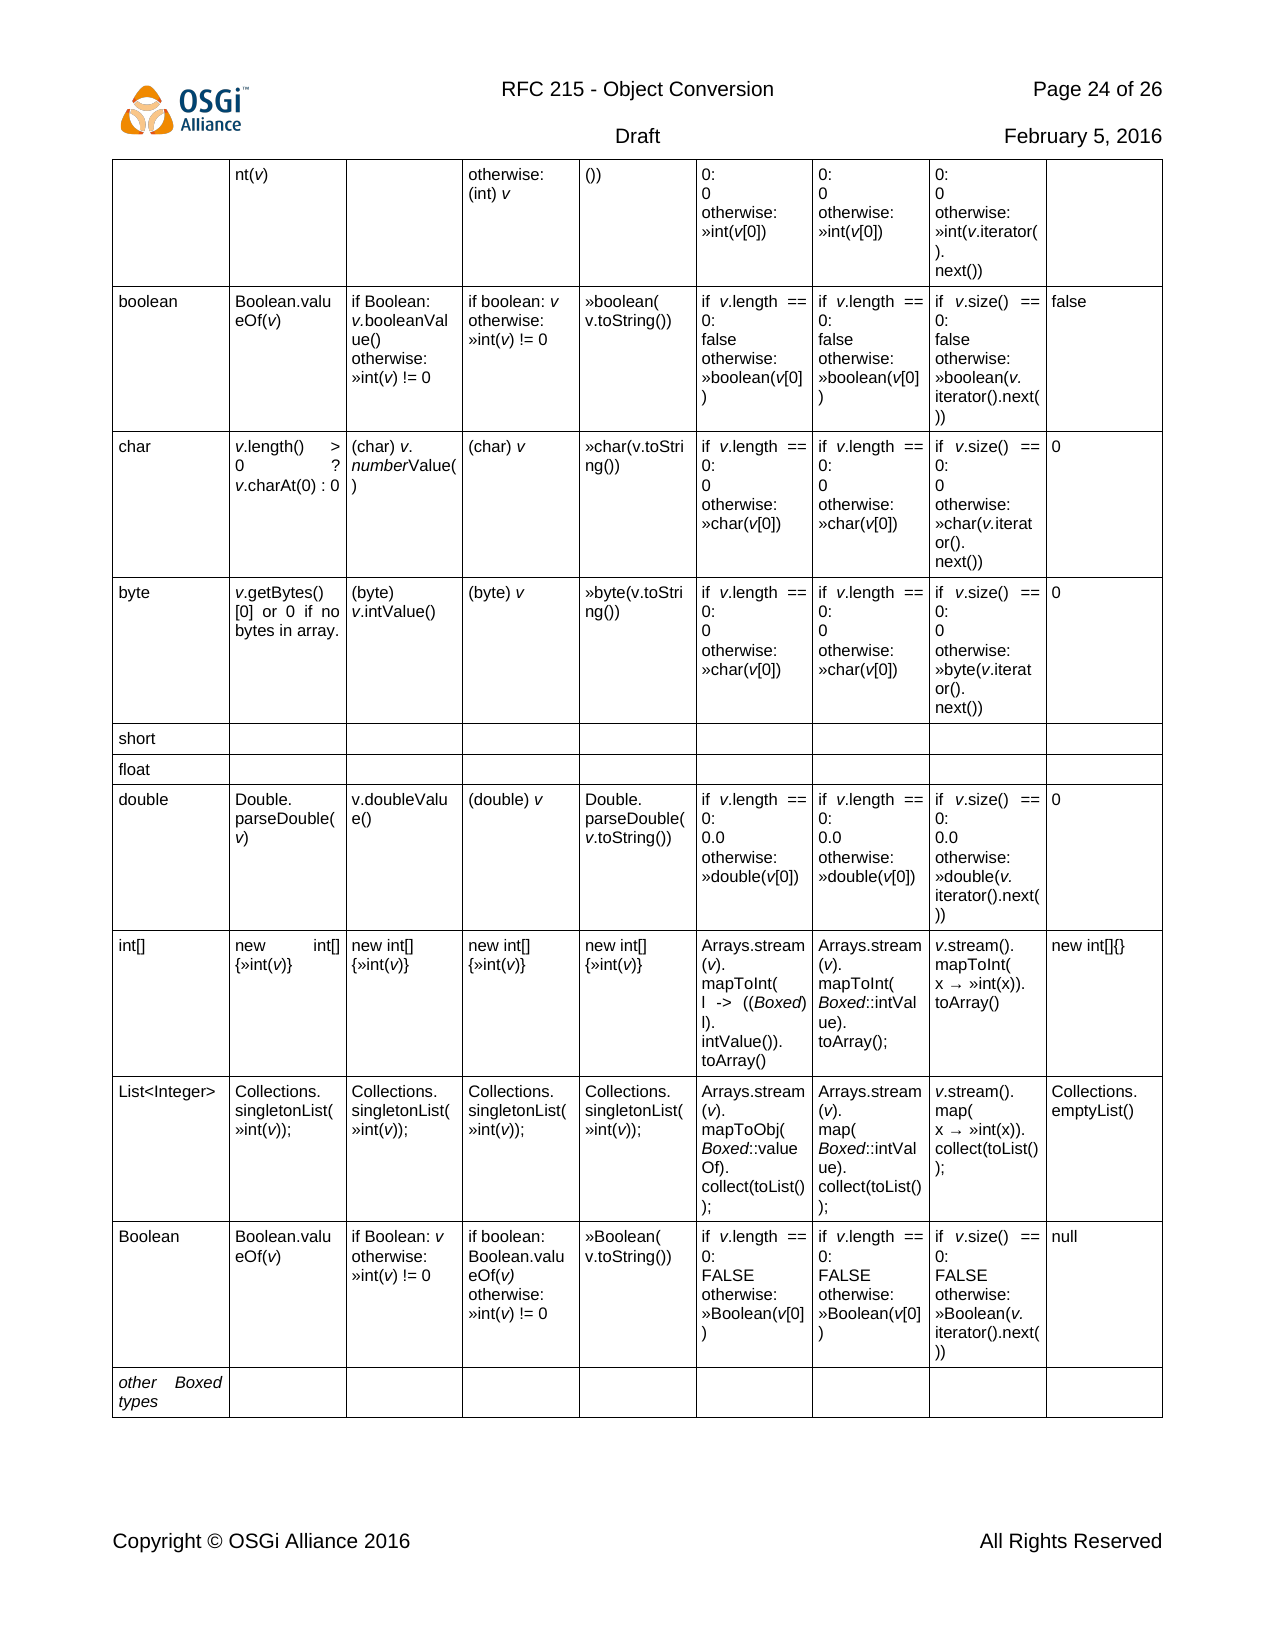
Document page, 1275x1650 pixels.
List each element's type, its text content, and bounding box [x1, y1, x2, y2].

table_cell [463, 1368, 579, 1417]
table_cell [580, 755, 696, 784]
table_cell Double. parseDouble(v) [230, 785, 346, 930]
table_cell (char) v [463, 432, 579, 577]
table_cell Collections. singletonList( »int(v)); [347, 1077, 462, 1221]
table_cell nt(v) [230, 160, 346, 286]
table_cell [930, 724, 1046, 753]
table_cell if Boolean: v.booleanValue() otherwise: »int(v) != 0 [347, 287, 462, 431]
table_cell if v.size() == 0: 0 otherwise: »char(v.iterator(). next()) [930, 432, 1046, 577]
table_cell [930, 755, 1046, 784]
table_cell if v.length == 0: FALSE otherwise: »Boolean(v[0]) [697, 1222, 812, 1367]
table_cell [230, 755, 346, 784]
table_cell if v.length == 0: 0 otherwise: »char(v[0]) [697, 578, 812, 723]
table_cell Boolean.valueOf(v) [230, 287, 346, 431]
picture [113, 78, 257, 142]
table_cell [930, 1368, 1046, 1417]
table_cell if v.size() == 0: false otherwise: »boolean(v. iterator().next()) [930, 287, 1046, 431]
table_cell [347, 160, 462, 286]
table_cell v.length() > 0 ? v.charAt(0) : 0 [230, 432, 346, 577]
table_cell 0: 0 otherwise: »int(v[0]) [697, 160, 812, 286]
table_cell if v.length == 0: 0.0 otherwise: »double(v[0]) [813, 785, 929, 930]
table_cell if boolean: v otherwise: »int(v) != 0 [463, 287, 579, 431]
table_cell [463, 755, 579, 784]
table_cell Boolean [113, 1222, 229, 1367]
table_cell Boolean.valueOf(v) [230, 1222, 346, 1367]
table_cell Arrays.stream(v). mapToObj( Boxed::valueOf). collect(toList()); [697, 1077, 812, 1221]
table_cell new int[]{} [1047, 931, 1162, 1076]
table_cell 0: 0 otherwise: »int(v[0]) [813, 160, 929, 286]
table_cell if boolean: Boolean.valueOf(v) otherwise: »int(v) != 0 [463, 1222, 579, 1367]
table_cell boolean [113, 287, 229, 431]
table_cell new int[] {»int(v)} [347, 931, 462, 1076]
table_cell [230, 1368, 346, 1417]
table_cell [347, 1368, 462, 1417]
table_cell new int[] {»int(v)} [580, 931, 696, 1076]
table_cell if v.length == 0: 0.0 otherwise: »double(v[0]) [697, 785, 812, 930]
table_cell 0 [1047, 578, 1162, 723]
table_cell »boolean( v.toString()) [580, 287, 696, 431]
table_cell v.getBytes()[0] or 0 if no bytes in array. [230, 578, 346, 723]
table_cell if v.length == 0: 0 otherwise: »char(v[0]) [813, 432, 929, 577]
table_cell Arrays.stream(v). mapToInt( l -> ((Boxed) l). intValue()). toArray() [697, 931, 812, 1076]
table_cell null [1047, 1222, 1162, 1367]
table_cell char [113, 432, 229, 577]
table_cell [697, 755, 812, 784]
table_cell if v.length == 0: false otherwise: »boolean(v[0]) [813, 287, 929, 431]
table_cell [1047, 160, 1162, 286]
table_cell 0 [1047, 785, 1162, 930]
table_cell (byte) v.intValue() [347, 578, 462, 723]
table_cell v.stream(). map( x → »int(x)). collect(toList()); [930, 1077, 1046, 1221]
table_cell »Boolean( v.toString()) [580, 1222, 696, 1367]
table_cell if v.length == 0: 0 otherwise: »char(v[0]) [697, 432, 812, 577]
table_cell [230, 724, 346, 753]
table_cell [697, 724, 812, 753]
table_cell Collections. singletonList( »int(v)); [463, 1077, 579, 1221]
table_cell new int[] {»int(v)} [463, 931, 579, 1076]
table_cell if v.size() == 0: 0 otherwise: »byte(v.iterator(). next()) [930, 578, 1046, 723]
table_cell otherwise: (int) v [463, 160, 579, 286]
table_cell »char(v.toString()) [580, 432, 696, 577]
table_cell v.doubleValue() [347, 785, 462, 930]
table_cell [813, 1368, 929, 1417]
table_cell [113, 160, 229, 286]
table_cell (double) v [463, 785, 579, 930]
table_cell if Boolean: v otherwise: »int(v) != 0 [347, 1222, 462, 1367]
table_cell Collections. emptyList() [1047, 1077, 1162, 1221]
table_cell Arrays.stream(v). mapToInt( Boxed::intValue). toArray(); [813, 931, 929, 1076]
table_cell if v.size() == 0: 0.0 otherwise: »double(v. iterator().next()) [930, 785, 1046, 930]
table_cell byte [113, 578, 229, 723]
table_cell [1047, 1368, 1162, 1417]
table_cell false [1047, 287, 1162, 431]
table_cell [347, 724, 462, 753]
table_cell double [113, 785, 229, 930]
table_cell [463, 724, 579, 753]
table_cell Collections. singletonList( »int(v)); [230, 1077, 346, 1221]
table_cell ()) [580, 160, 696, 286]
table_cell if v.size() == 0: FALSE otherwise: »Boolean(v. iterator().next()) [930, 1222, 1046, 1367]
table_cell [813, 724, 929, 753]
table_cell [347, 755, 462, 784]
table_cell [580, 724, 696, 753]
table_cell other Boxed types [113, 1368, 229, 1417]
table_cell [697, 1368, 812, 1417]
table_cell [580, 1368, 696, 1417]
table_cell Double. parseDouble( v.toString()) [580, 785, 696, 930]
table_cell »byte(v.toString()) [580, 578, 696, 723]
table_cell int[] [113, 931, 229, 1076]
table_cell List<Integer> [113, 1077, 229, 1221]
table_cell Arrays.stream(v). map( Boxed::intValue). collect(toList()); [813, 1077, 929, 1221]
table_cell v.stream(). mapToInt( x → »int(x)). toArray() [930, 931, 1046, 1076]
table_cell if v.length == 0: 0 otherwise: »char(v[0]) [813, 578, 929, 723]
table_cell Collections. singletonList( »int(v)); [580, 1077, 696, 1221]
table_cell (byte) v [463, 578, 579, 723]
table_cell 0: 0 otherwise: »int(v.iterator(). next()) [930, 160, 1046, 286]
table_cell [1047, 755, 1162, 784]
table_cell [1047, 724, 1162, 753]
table_cell (char) v. numberValue() [347, 432, 462, 577]
table_cell [813, 755, 929, 784]
table_cell if v.length == 0: FALSE otherwise: »Boolean(v[0]) [813, 1222, 929, 1367]
table_cell short [113, 724, 229, 753]
table_cell new int[] {»int(v)} [230, 931, 346, 1076]
table_cell 0 [1047, 432, 1162, 577]
table_cell float [113, 755, 229, 784]
table_cell if v.length == 0: false otherwise: »boolean(v[0]) [697, 287, 812, 431]
